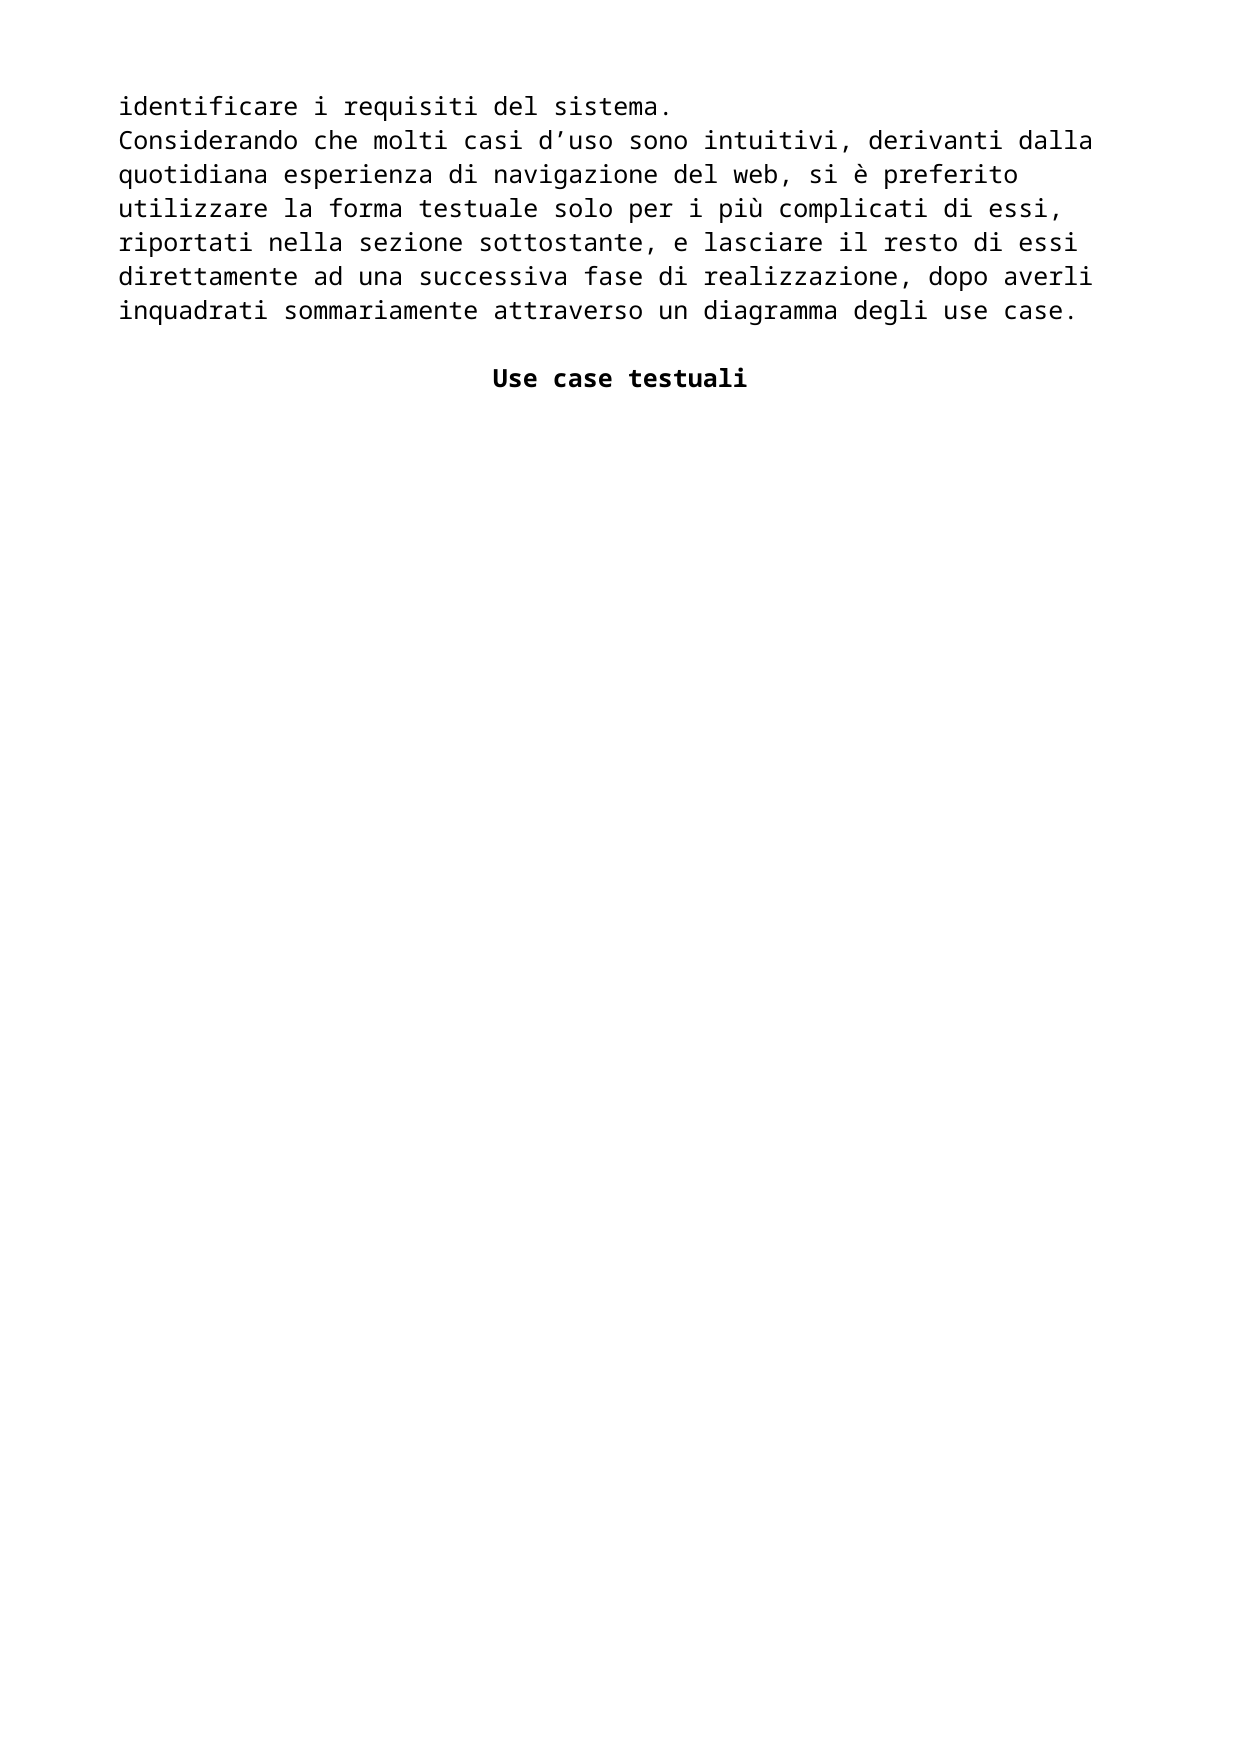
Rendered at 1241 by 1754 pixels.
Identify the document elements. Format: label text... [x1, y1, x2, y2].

text riportati nella sezione sottostante, e lasciare il resto di essi direttamente ad una successiva fase di realizzazione, dopo averli inquadrati sommariamente attraverso un diagramma degli use case. [118, 225, 1122, 327]
text Use case testuali [118, 361, 1122, 395]
text Considerando che molti casi d’uso sono intuitivi, derivanti dalla quotidiana esperienza di navigazione del web, si è preferito utilizzare la forma testuale solo per i più complicati di essi, [118, 123, 1122, 225]
text identificare i requisiti del sistema. [118, 88, 1122, 123]
